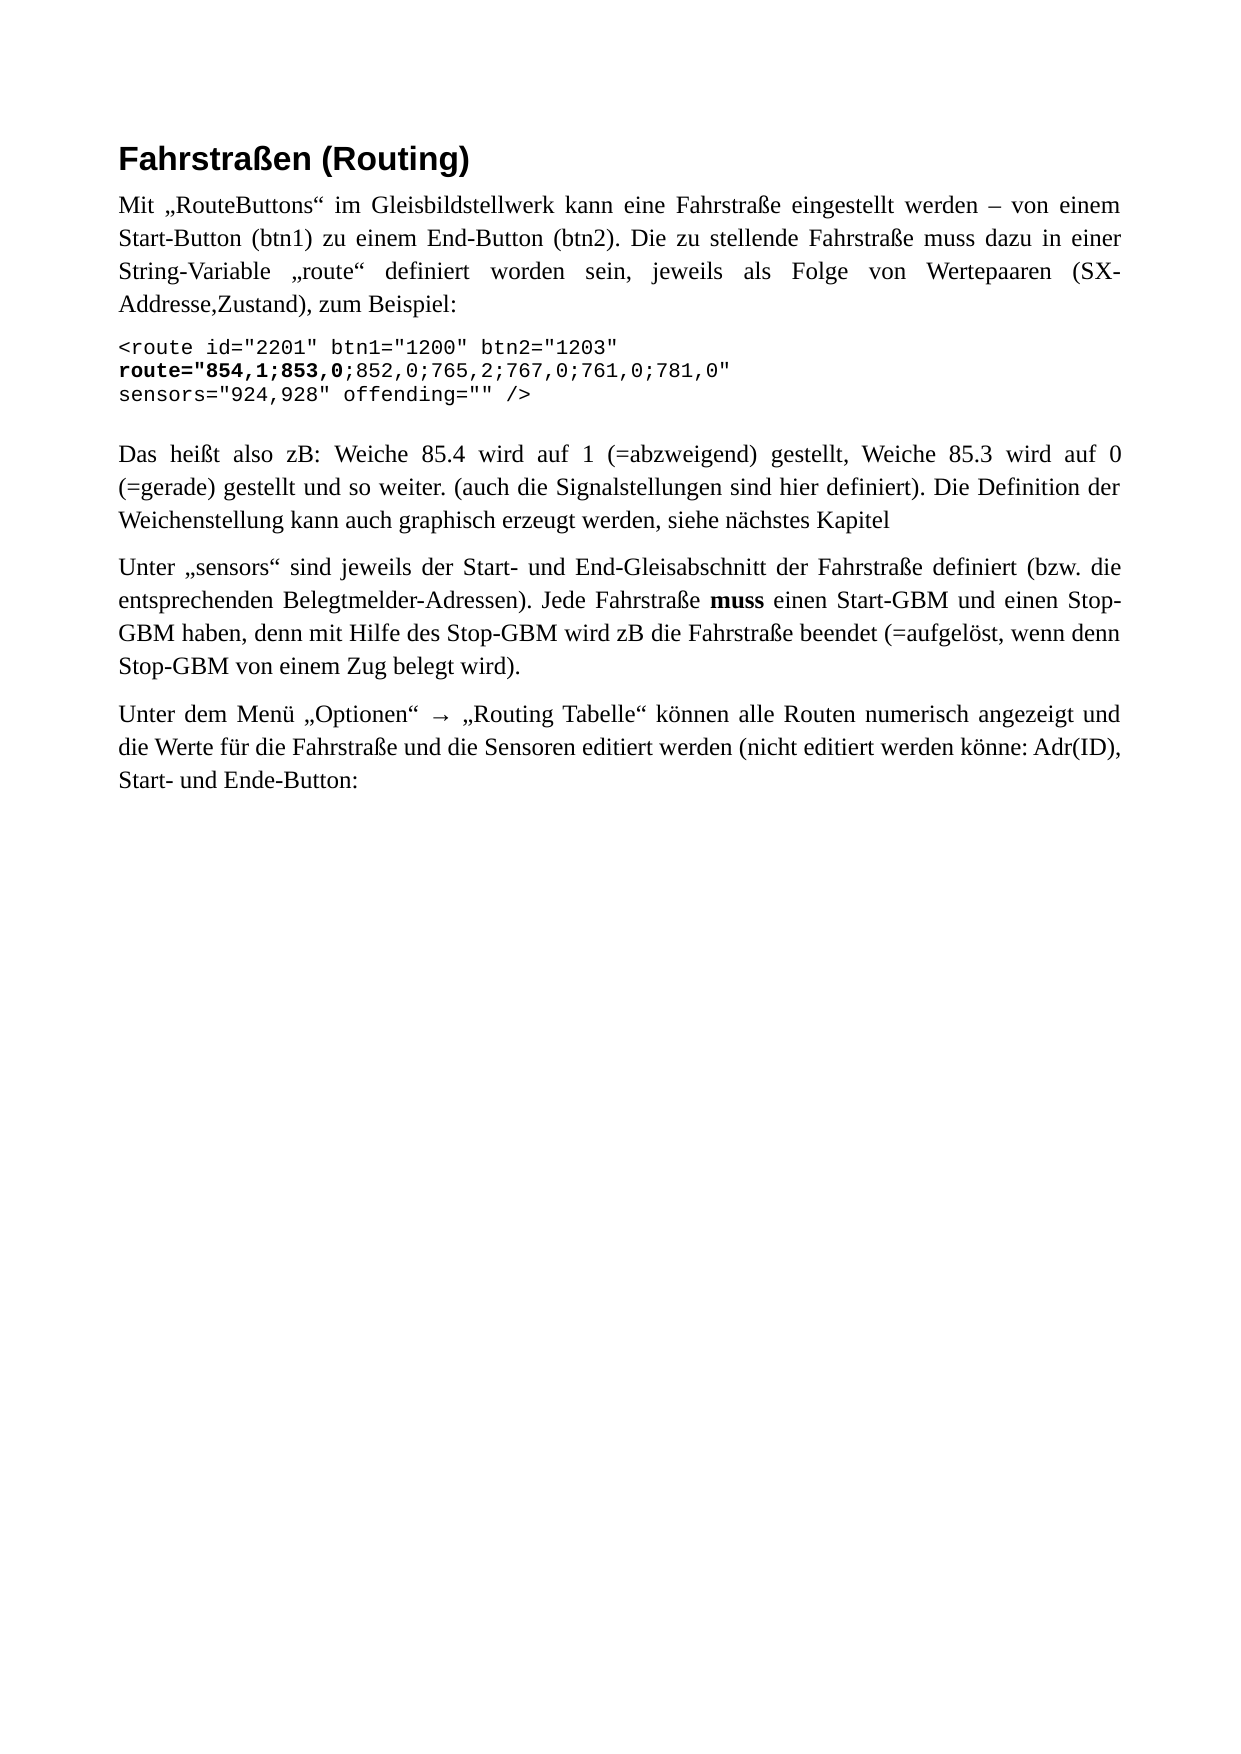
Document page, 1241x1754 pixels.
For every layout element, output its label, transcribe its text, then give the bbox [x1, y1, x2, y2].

subtitle Fahrstraßen (Routing) [118, 139, 1122, 178]
text sensors="924,928" offending="" /> [118, 384, 1122, 408]
text Mit „RouteButtons“ im Gleisbildstellwerk kann eine Fahrstraße eingestellt werden – von einem Start-Button (btn1) zu einem End-Button (btn2). Die zu stellende Fahrstraße muss dazu in einer String-Variable „route“ definiert worden sein, jeweils als Folge von Wertepaaren (SX-Addresse,Zustand), zum Beispiel: [118, 190, 1122, 318]
text Unter „sensors“ sind jeweils der Start- und End-Gleisabschnitt der Fahrstraße definiert (bzw. die entsprechenden Belegtmelder-Adressen). Jede Fahrstraße muss einen Start-GBM und einen Stop-GBM haben, denn mit Hilfe des Stop-GBM wird zB die Fahrstraße beendet (=aufgelöst, wenn denn Stop-GBM von einem Zug belegt wird). [118, 552, 1122, 680]
text <route id="2201" btn1="1200" btn2="1203" route="854,1;853,0;852,0;765,2;767,0;761,0;781,0" [118, 337, 1122, 384]
text Unter dem Menü „Optionen“ → „Routing Tabelle“ können alle Routen numerisch angezeigt und die Werte für die Fahrstraße und die Sensoren editiert werden (nicht editiert werden könne: Adr(ID), Start- und Ende-Button: [118, 699, 1122, 794]
text Das heißt also zB: Weiche 85.4 wird auf 1 (=abzweigend) gestellt, Weiche 85.3 wird auf 0 (=gerade) gestellt und so weiter. (auch die Signalstellungen sind hier definiert). Die Definition der Weichenstellung kann auch graphisch erzeugt werden, siehe nächstes Kapitel [118, 439, 1122, 533]
